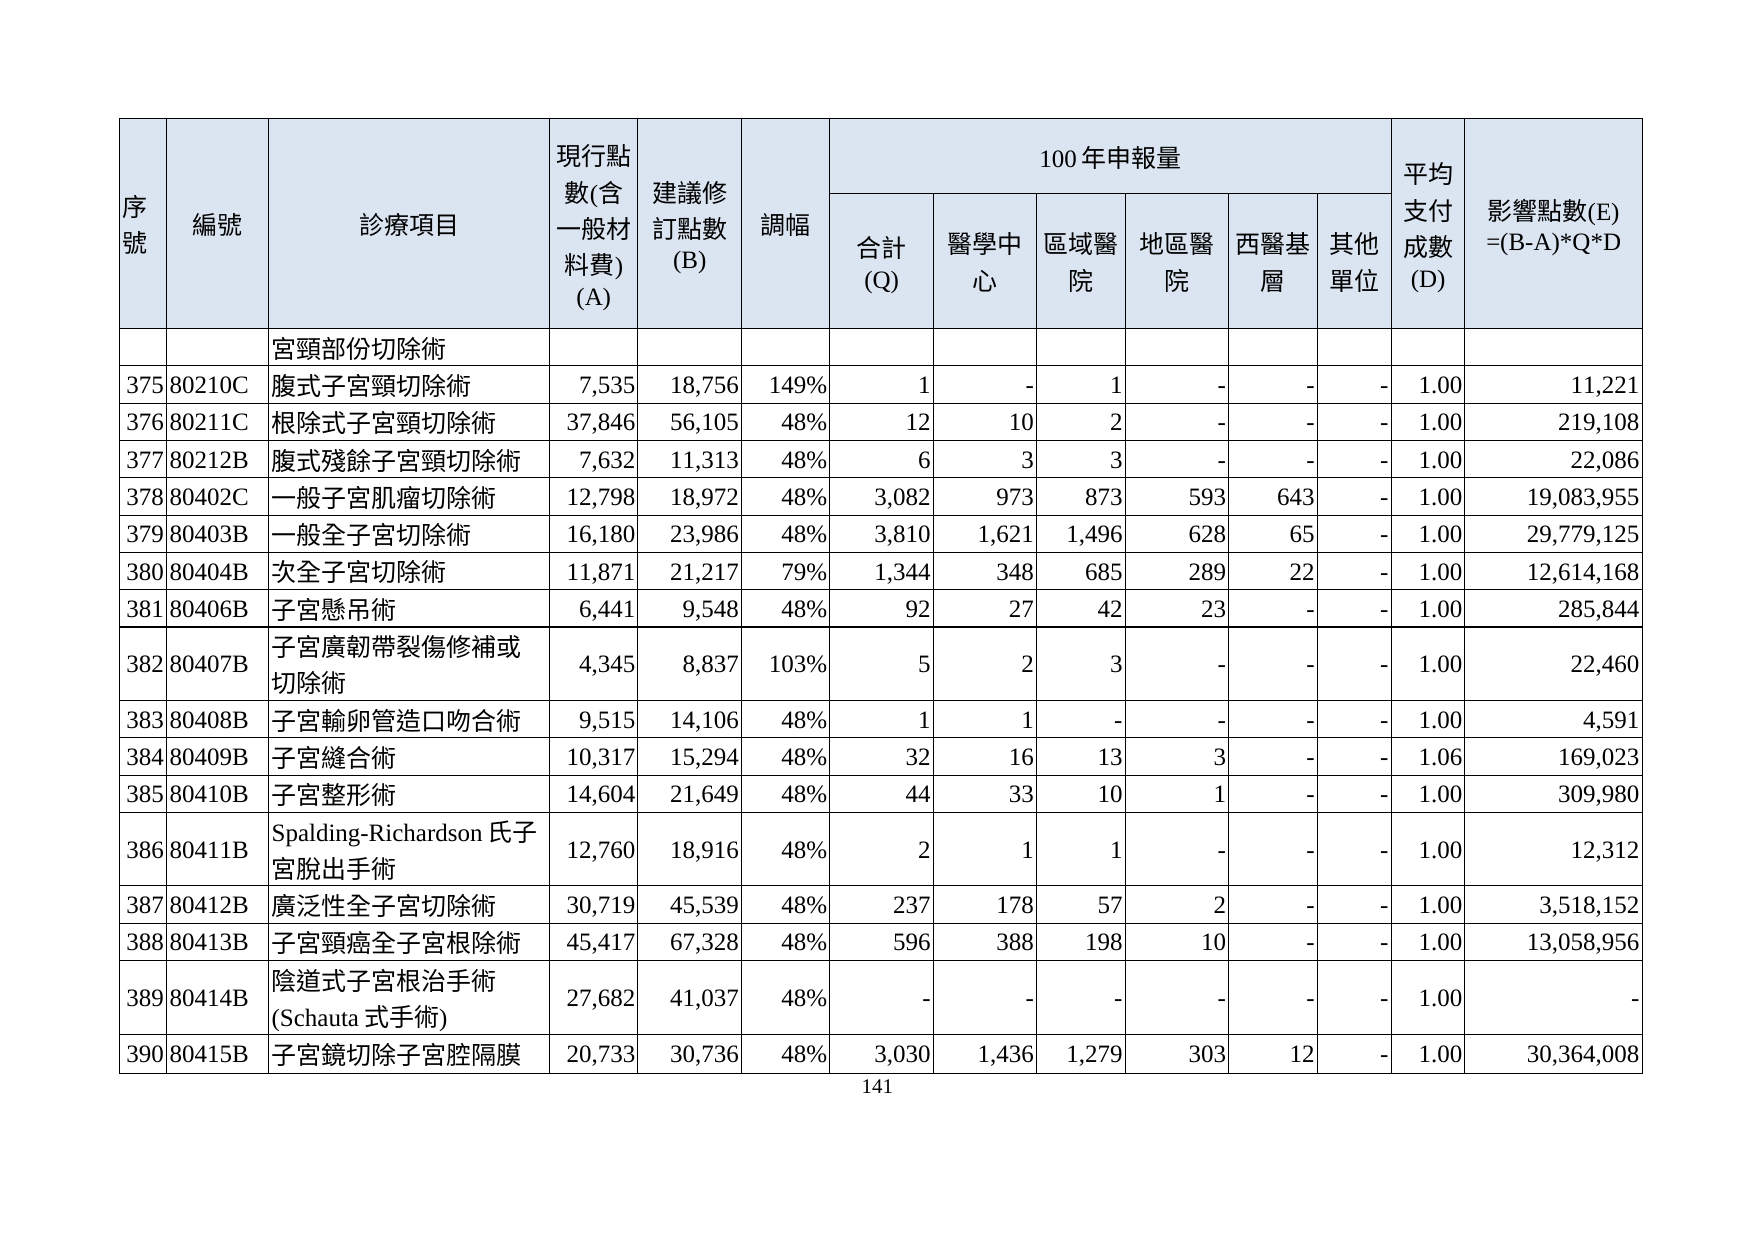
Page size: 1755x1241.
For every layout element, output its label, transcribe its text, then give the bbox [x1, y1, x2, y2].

table_cell 596 [830, 924, 933, 960]
table_cell 80414B [167, 961, 268, 1033]
table_cell 子宮整形術 [269, 776, 549, 812]
table_cell 80211C [167, 404, 268, 440]
table_cell 1 [1126, 776, 1228, 812]
table_cell - [1229, 628, 1317, 700]
table_cell 80413B [167, 924, 268, 960]
table_cell [742, 329, 829, 365]
table_cell 1.00 [1392, 628, 1464, 700]
table_cell 45,417 [550, 924, 637, 960]
table_cell 48% [742, 813, 829, 885]
table_cell 2 [1126, 886, 1228, 923]
table_cell - [1318, 516, 1391, 552]
table_cell 873 [1037, 478, 1125, 514]
table_cell 3,030 [830, 1035, 933, 1073]
table_cell 3 [1037, 441, 1125, 477]
table_header 診療項目 [269, 119, 549, 328]
table_cell - [1229, 961, 1317, 1033]
table_cell 合計 (Q) [830, 194, 933, 328]
table_cell 33 [934, 776, 1036, 812]
table_cell 80402C [167, 478, 268, 514]
table_cell 1.00 [1392, 516, 1464, 552]
table_cell 2 [830, 813, 933, 885]
table_cell 37,846 [550, 404, 637, 440]
table_cell [830, 329, 933, 365]
table_cell 388 [120, 924, 166, 960]
table_cell 178 [934, 886, 1036, 923]
table_cell 3,518,152 [1465, 886, 1642, 923]
table_cell 56,105 [638, 404, 741, 440]
table_header 調幅 [742, 119, 829, 328]
table_cell - [1229, 701, 1317, 737]
table_cell 18,972 [638, 478, 741, 514]
table_cell - [1318, 478, 1391, 514]
table_cell - [1318, 404, 1391, 440]
table_cell 80212B [167, 441, 268, 477]
table_cell 19,083,955 [1465, 478, 1642, 514]
table_cell 1.00 [1392, 776, 1464, 812]
table_cell 103% [742, 628, 829, 700]
table_cell 9,548 [638, 590, 741, 626]
table_cell 379 [120, 516, 166, 552]
table_cell 12,614,168 [1465, 553, 1642, 589]
table_cell 22,086 [1465, 441, 1642, 477]
table_cell 14,106 [638, 701, 741, 737]
table_cell 80404B [167, 553, 268, 589]
table_cell [1392, 329, 1464, 365]
table_cell 一般子宮肌瘤切除術 [269, 478, 549, 514]
table_cell [638, 329, 741, 365]
table_cell 42 [1037, 590, 1125, 626]
table_cell 80403B [167, 516, 268, 552]
table_cell 11,221 [1465, 366, 1642, 403]
table_cell - [1318, 738, 1391, 774]
table_cell 32 [830, 738, 933, 774]
table_cell 11,313 [638, 441, 741, 477]
table_cell - [1318, 553, 1391, 589]
table_cell 1.00 [1392, 813, 1464, 885]
table_cell - [1229, 886, 1317, 923]
table_cell 6 [830, 441, 933, 477]
table_cell - [1465, 961, 1642, 1033]
table_cell 子宮縫合術 [269, 738, 549, 774]
table_cell 1,496 [1037, 516, 1125, 552]
table_cell 腹式殘餘子宮頸切除術 [269, 441, 549, 477]
table_cell 685 [1037, 553, 1125, 589]
table_cell 67,328 [638, 924, 741, 960]
table_cell 1,344 [830, 553, 933, 589]
table_cell 27 [934, 590, 1036, 626]
table_cell 1.00 [1392, 366, 1464, 403]
table_cell 3 [934, 441, 1036, 477]
table_cell - [934, 366, 1036, 403]
table_cell 子宮廣韌帶裂傷修補或切除術 [269, 628, 549, 700]
table_cell 80410B [167, 776, 268, 812]
table_cell 309,980 [1465, 776, 1642, 812]
table_cell - [1126, 404, 1228, 440]
table_cell 48% [742, 886, 829, 923]
table_cell 9,515 [550, 701, 637, 737]
table_cell 80411B [167, 813, 268, 885]
table_cell 389 [120, 961, 166, 1033]
table_cell - [1229, 404, 1317, 440]
table_cell 12,798 [550, 478, 637, 514]
table_cell - [1037, 961, 1125, 1033]
table_cell 陰道式子宮根治手術(Schauta式手術) [269, 961, 549, 1033]
table_cell - [1318, 886, 1391, 923]
table_cell 3 [1037, 628, 1125, 700]
table_cell 48% [742, 404, 829, 440]
table_cell 2 [934, 628, 1036, 700]
table_cell 根除式子宮頸切除術 [269, 404, 549, 440]
table_cell 48% [742, 441, 829, 477]
table_cell 30,719 [550, 886, 637, 923]
table_cell 376 [120, 404, 166, 440]
table_cell - [1318, 701, 1391, 737]
table_cell 10 [1037, 776, 1125, 812]
table_cell - [1037, 701, 1125, 737]
table_cell 1.00 [1392, 441, 1464, 477]
table_header 現行點數(含一般材料費)(A) [550, 119, 637, 328]
table_cell 12,760 [550, 813, 637, 885]
table_cell 地區醫院 [1126, 194, 1228, 328]
table_cell 1.00 [1392, 1035, 1464, 1073]
table_cell 宮頸部份切除術 [269, 329, 549, 365]
table_cell - [1126, 441, 1228, 477]
table_header 編號 [167, 119, 268, 328]
table_cell 3,082 [830, 478, 933, 514]
table_cell 44 [830, 776, 933, 812]
table_cell 80406B [167, 590, 268, 626]
table_cell 18,916 [638, 813, 741, 885]
table_cell 643 [1229, 478, 1317, 514]
table_cell 80408B [167, 701, 268, 737]
table_cell 381 [120, 590, 166, 626]
table_cell 57 [1037, 886, 1125, 923]
table_cell 386 [120, 813, 166, 885]
table_cell 390 [120, 1035, 166, 1073]
table_cell 384 [120, 738, 166, 774]
table_cell - [1126, 961, 1228, 1033]
table_cell 45,539 [638, 886, 741, 923]
table_cell 8,837 [638, 628, 741, 700]
table_cell 27,682 [550, 961, 637, 1033]
table_cell - [1229, 776, 1317, 812]
table_cell 41,037 [638, 961, 741, 1033]
table_cell 16,180 [550, 516, 637, 552]
table_cell 48% [742, 961, 829, 1033]
table_cell - [1229, 590, 1317, 626]
table_cell 80412B [167, 886, 268, 923]
table_header 序號 [120, 119, 166, 328]
table_cell 1 [934, 813, 1036, 885]
table_cell 7,535 [550, 366, 637, 403]
table_cell 65 [1229, 516, 1317, 552]
table_cell 1.00 [1392, 886, 1464, 923]
table_cell 377 [120, 441, 166, 477]
table_cell [120, 329, 166, 365]
table_cell 西醫基層 [1229, 194, 1317, 328]
table_cell 80210C [167, 366, 268, 403]
table_cell [1465, 329, 1642, 365]
table_cell - [1318, 628, 1391, 700]
table_cell 973 [934, 478, 1036, 514]
table_cell 3 [1126, 738, 1228, 774]
table_cell - [830, 961, 933, 1033]
table_cell 13,058,956 [1465, 924, 1642, 960]
table_cell - [1229, 329, 1317, 365]
table_cell - [1318, 366, 1391, 403]
table_cell 48% [742, 478, 829, 514]
table_cell 1,436 [934, 1035, 1036, 1073]
table_header 平均支付成數(D) [1392, 119, 1464, 328]
table_cell 29,779,125 [1465, 516, 1642, 552]
table_cell 22 [1229, 553, 1317, 589]
table_cell 腹式子宮頸切除術 [269, 366, 549, 403]
table_cell 348 [934, 553, 1036, 589]
table_cell 383 [120, 701, 166, 737]
table_cell 92 [830, 590, 933, 626]
table_cell 382 [120, 628, 166, 700]
table_cell 13 [1037, 738, 1125, 774]
table_cell 1.00 [1392, 961, 1464, 1033]
table_header 影響點數(E) =(B-A)*Q*D [1465, 119, 1642, 328]
table_cell 80409B [167, 738, 268, 774]
table_cell - [1318, 961, 1391, 1033]
table_cell 1,621 [934, 516, 1036, 552]
table_cell 6,441 [550, 590, 637, 626]
table_cell 23 [1126, 590, 1228, 626]
table_cell 237 [830, 886, 933, 923]
table_cell 48% [742, 738, 829, 774]
table_cell - [1318, 924, 1391, 960]
table_cell 285,844 [1465, 590, 1642, 626]
table_cell 48% [742, 516, 829, 552]
table_cell - [1229, 441, 1317, 477]
table_cell 388 [934, 924, 1036, 960]
table_cell 18,756 [638, 366, 741, 403]
table_cell - [1318, 329, 1391, 365]
table_cell 1.00 [1392, 590, 1464, 626]
table_cell 12,312 [1465, 813, 1642, 885]
table_cell 子宮頸癌全子宮根除術 [269, 924, 549, 960]
table_cell 5 [830, 628, 933, 700]
table_cell 16 [934, 738, 1036, 774]
table_cell 10,317 [550, 738, 637, 774]
table_cell 4,345 [550, 628, 637, 700]
table_cell - [1229, 813, 1317, 885]
table_cell [167, 329, 268, 365]
table_cell 378 [120, 478, 166, 514]
table_cell 子宮鏡切除子宮腔隔膜 [269, 1035, 549, 1073]
table_cell 80415B [167, 1035, 268, 1073]
table_cell - [1229, 738, 1317, 774]
table_cell 169,023 [1465, 738, 1642, 774]
table_cell - [1229, 366, 1317, 403]
table_cell 48% [742, 701, 829, 737]
table_cell 387 [120, 886, 166, 923]
table_cell - [1318, 813, 1391, 885]
table_cell 48% [742, 924, 829, 960]
table_cell - [1318, 776, 1391, 812]
table_cell 23,986 [638, 516, 741, 552]
table_cell 375 [120, 366, 166, 403]
table_cell 12 [830, 404, 933, 440]
table_cell [1126, 329, 1228, 365]
table_header 建議修訂點數(B) [638, 119, 741, 328]
table_cell 303 [1126, 1035, 1228, 1073]
table_cell 一般全子宮切除術 [269, 516, 549, 552]
table_cell 380 [120, 553, 166, 589]
table_cell 區域醫院 [1037, 194, 1125, 328]
table_cell 7,632 [550, 441, 637, 477]
table_cell 廣泛性全子宮切除術 [269, 886, 549, 923]
table_cell 289 [1126, 553, 1228, 589]
table_cell - [1318, 590, 1391, 626]
table_cell 1 [830, 366, 933, 403]
table_cell - [1229, 924, 1317, 960]
table_cell 22,460 [1465, 628, 1642, 700]
table_cell 30,364,008 [1465, 1035, 1642, 1073]
table_cell 其他單位 [1318, 194, 1391, 328]
table_cell 219,108 [1465, 404, 1642, 440]
table_cell 10 [1126, 924, 1228, 960]
table_cell 48% [742, 590, 829, 626]
table_cell 11,871 [550, 553, 637, 589]
table_cell 醫學中心 [934, 194, 1036, 328]
table_cell Spalding-Richardson氏子宮脫出手術 [269, 813, 549, 885]
table_cell 1.06 [1392, 738, 1464, 774]
table_cell 21,217 [638, 553, 741, 589]
table_cell 1.00 [1392, 701, 1464, 737]
table_cell 30,736 [638, 1035, 741, 1073]
table_header 100年申報量 [830, 119, 1391, 193]
table_cell 子宮輸卵管造口吻合術 [269, 701, 549, 737]
table_cell 3,810 [830, 516, 933, 552]
table_cell 48% [742, 1035, 829, 1073]
table_cell 1.00 [1392, 404, 1464, 440]
table_cell 79% [742, 553, 829, 589]
table_cell 80407B [167, 628, 268, 700]
table_cell 385 [120, 776, 166, 812]
table_cell - [1126, 701, 1228, 737]
table_cell 198 [1037, 924, 1125, 960]
table_cell 1 [934, 701, 1036, 737]
table_cell 1.00 [1392, 924, 1464, 960]
table_cell 48% [742, 776, 829, 812]
table_cell 21,649 [638, 776, 741, 812]
table_cell 次全子宮切除術 [269, 553, 549, 589]
table_cell [550, 329, 637, 365]
table_cell - [1318, 441, 1391, 477]
table_cell 149% [742, 366, 829, 403]
table_cell 12 [1229, 1035, 1317, 1073]
table_cell 1 [1037, 366, 1125, 403]
table_cell 10 [934, 404, 1036, 440]
table_cell - [1126, 628, 1228, 700]
table_cell 1 [830, 701, 933, 737]
table_cell 20,733 [550, 1035, 637, 1073]
table_cell - [1318, 1035, 1391, 1073]
table_cell 1.00 [1392, 478, 1464, 514]
table_cell 14,604 [550, 776, 637, 812]
table_cell 1.00 [1392, 553, 1464, 589]
table_cell - [1126, 366, 1228, 403]
table_cell [934, 329, 1036, 365]
table_cell 628 [1126, 516, 1228, 552]
table_cell 15,294 [638, 738, 741, 774]
table_cell [1037, 329, 1125, 365]
table_cell 子宮懸吊術 [269, 590, 549, 626]
table_cell 1 [1037, 813, 1125, 885]
table_cell - [1126, 813, 1228, 885]
table_cell - [934, 961, 1036, 1033]
table_cell 2 [1037, 404, 1125, 440]
table_cell 4,591 [1465, 701, 1642, 737]
table_cell 593 [1126, 478, 1228, 514]
table_cell 1,279 [1037, 1035, 1125, 1073]
